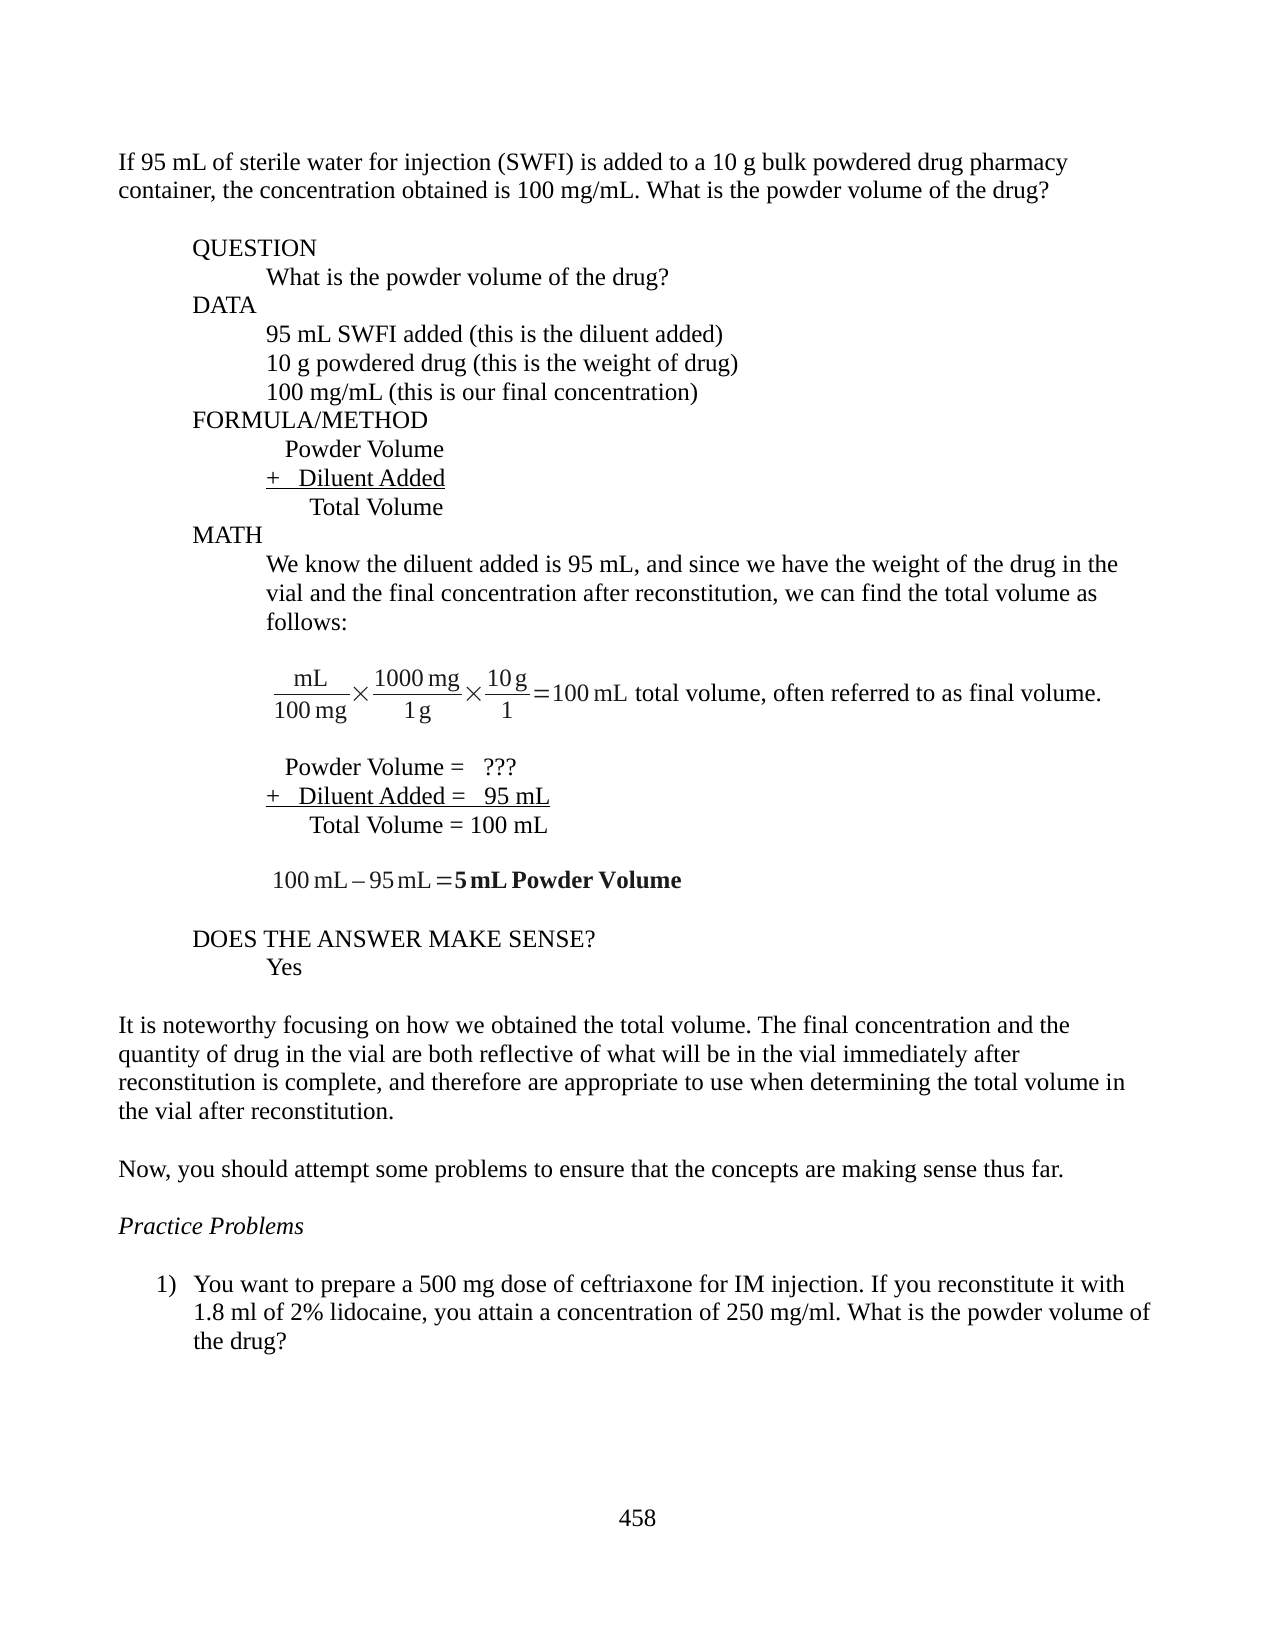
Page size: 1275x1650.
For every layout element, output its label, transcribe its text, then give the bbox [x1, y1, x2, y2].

text total volume, often referred to as final volume. [266, 664, 1157, 723]
text MATH [192, 521, 1157, 549]
text DOES THE ANSWER MAKE SENSE? [192, 924, 1157, 952]
text 95 mL SWFI added (this is the diluent added) [266, 319, 1157, 348]
text + Diluent Added = 95 mL [266, 781, 1157, 810]
list You want to prepare a 500 mg dose of ceftriaxone for IM injection. If you reconstitute it with 1.8 ml of 2% lidocaine, you attain a concentration of 250 mg/ml. What is the powder volume of the drug? [156, 1269, 1157, 1355]
text Powder Volume = ??? [266, 752, 1157, 781]
text QUESTION [192, 233, 1157, 262]
text Total Volume [266, 492, 1157, 521]
text Yes [266, 952, 1157, 981]
text If 95 mL of sterile water for injection (SWFI) is added to a 10 g bulk powdered drug pharmacy container, the concentration obtained is 100 mg/mL. What is the powder volume of the drug? [118, 147, 1157, 204]
text DATA [192, 291, 1157, 319]
text What is the powder volume of the drug? [266, 262, 1157, 291]
text + Diluent Added [266, 463, 1157, 492]
text FORMULA/METHOD [192, 406, 1157, 434]
text 100 mg/mL (this is our final concentration) [266, 377, 1157, 406]
text Practice Problems [118, 1211, 1157, 1240]
text Powder Volume [266, 434, 1157, 463]
text We know the diluent added is 95 mL, and since we have the weight of the drug in the vial and the final concentration after reconstitution, we can find the total volume as follows: [266, 549, 1157, 636]
text Total Volume = 100 mL [266, 810, 1157, 838]
text 10 g powdered drug (this is the weight of drug) [266, 348, 1157, 377]
text Now, you should attempt some problems to ensure that the concepts are making sense thus far. [118, 1154, 1157, 1182]
text It is noteworthy focusing on how we obtained the total volume. The final concentration and the quantity of drug in the vial are both reflective of what will be in the vial immediately after reconstitution is complete, and therefore are appropriate to use when determining the total volume in the vial after reconstitution. [118, 1010, 1157, 1125]
